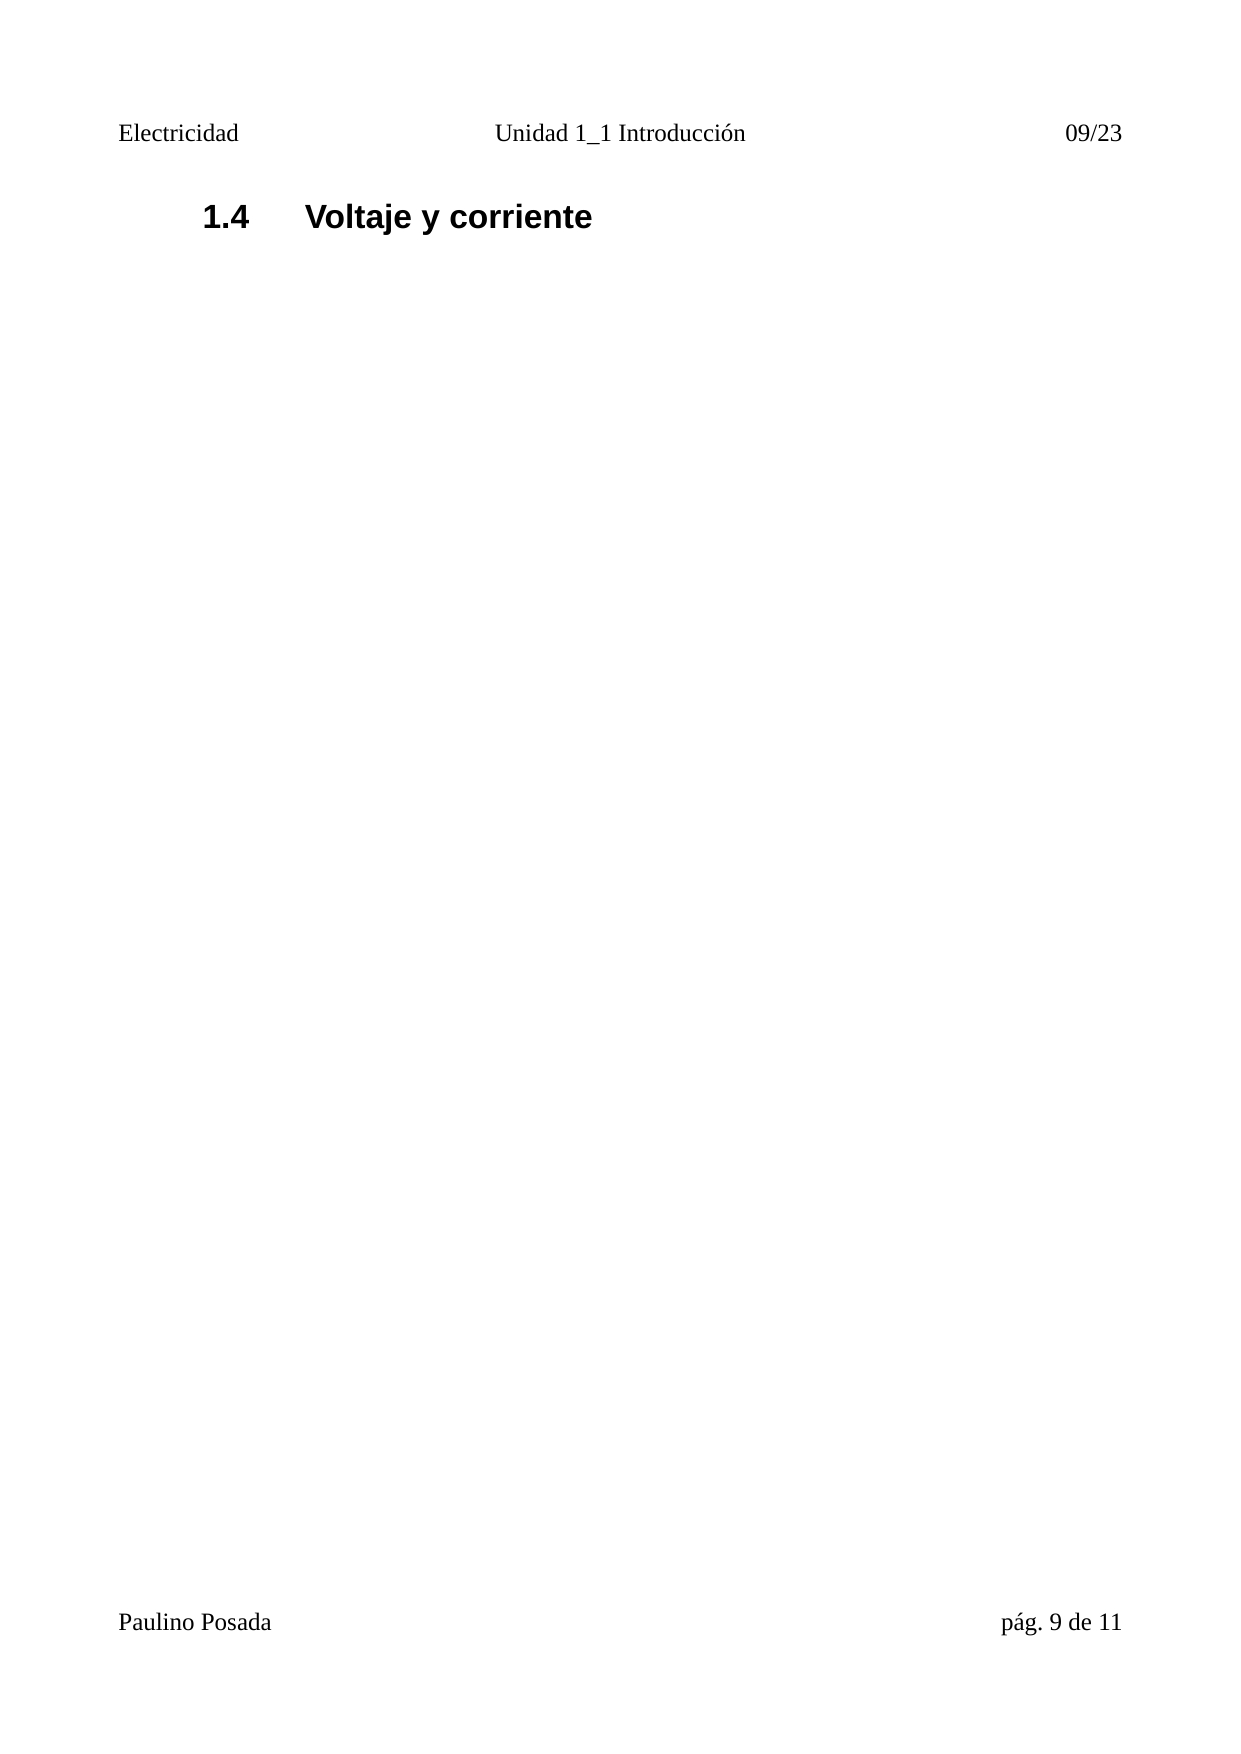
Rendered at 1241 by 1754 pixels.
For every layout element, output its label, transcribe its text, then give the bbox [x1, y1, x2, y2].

subtitle Voltaje y corriente [193, 197, 1122, 236]
